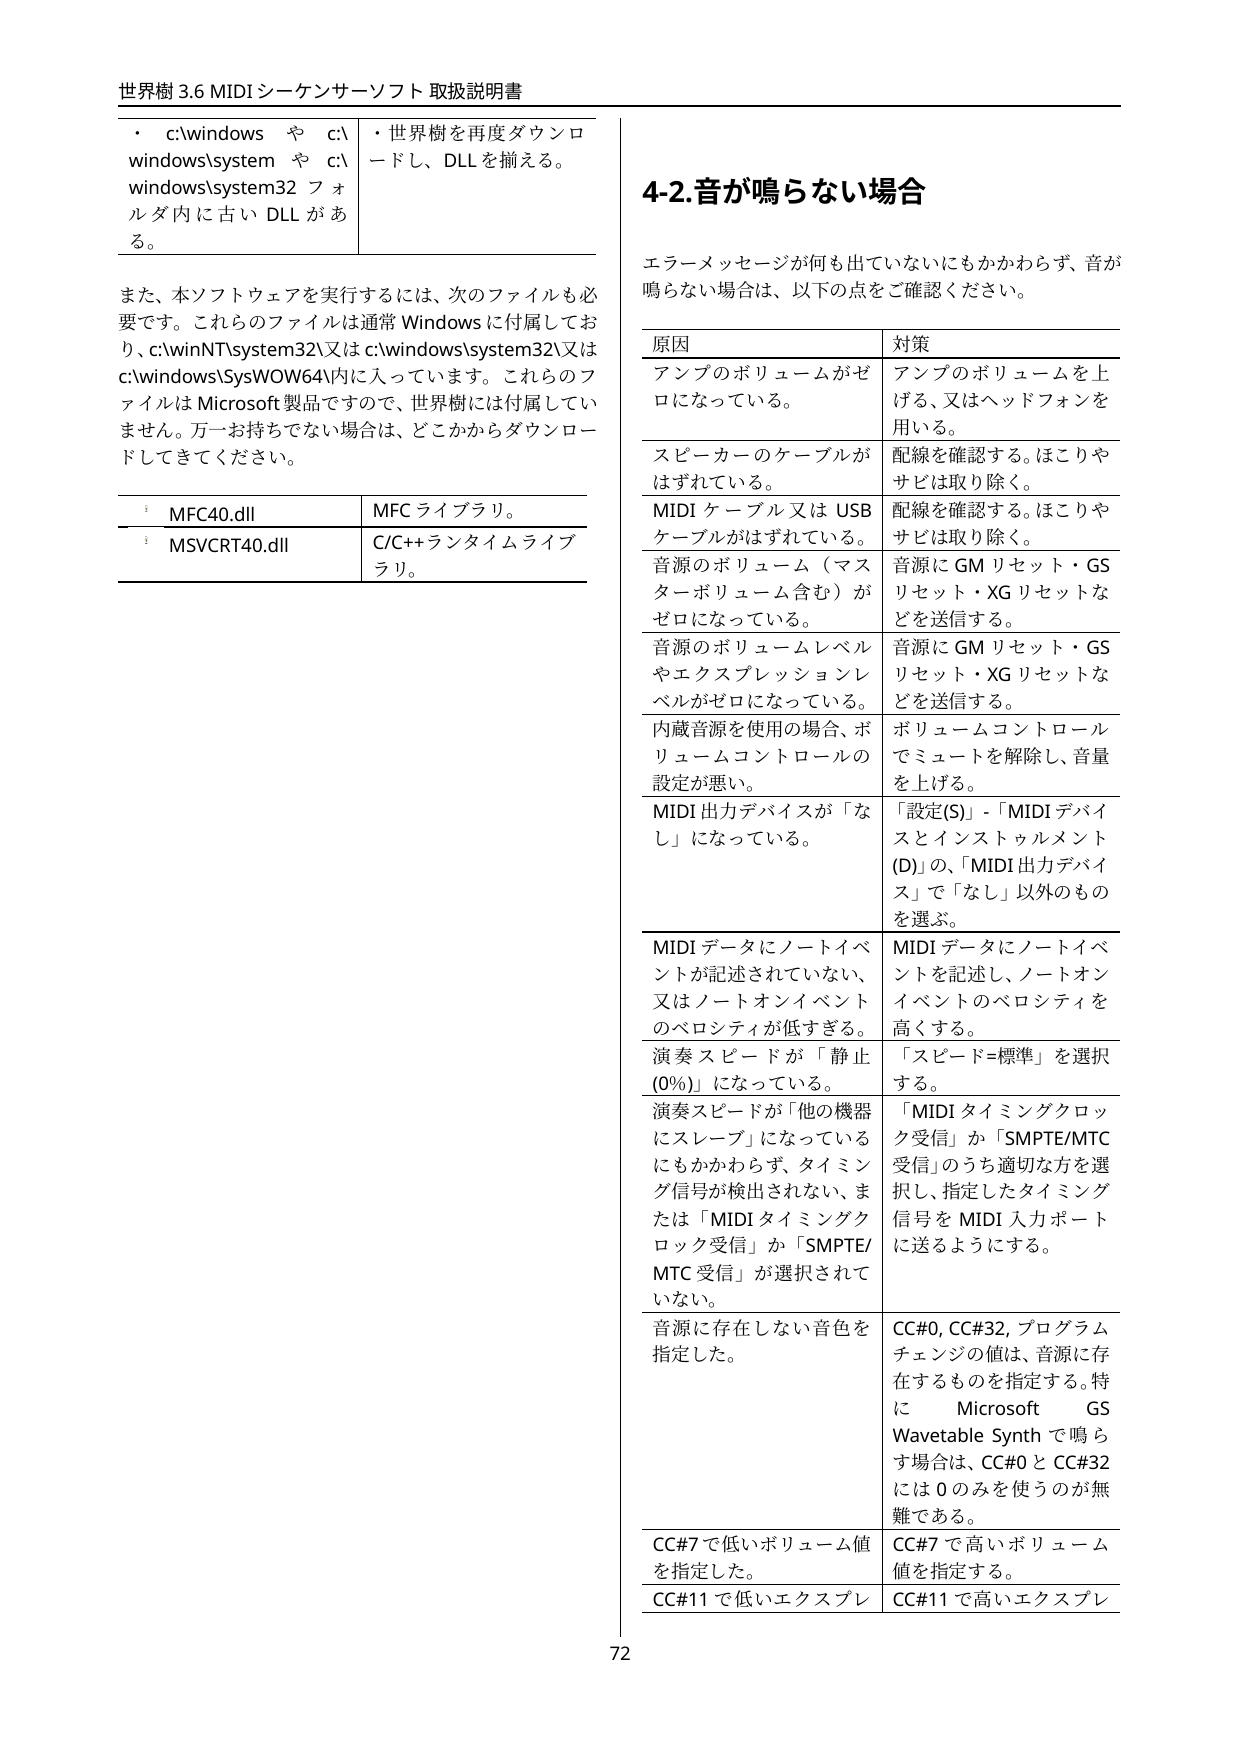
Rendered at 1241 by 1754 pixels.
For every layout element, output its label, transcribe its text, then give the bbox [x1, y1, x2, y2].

table_cell CC#0, CC#32, プログラムチェンジの値は、音源に存在するものを指定する。特にMicrosoft GS Wavetable Synthで鳴らす場合は、CC#0とCC#32には0のみを使うのが無難である。 [883, 1313, 1120, 1529]
table_cell 演奏スピードが「他の機器にスレーブ」になっているにもかかわらず、タイミング信号が検出されない、または「MIDIタイミングクロック受信」か「SMPTE/MTC受信」が選択されていない。 [642, 1096, 882, 1312]
table_cell MIDI出力デバイスが「なし」になっている。 [642, 797, 882, 931]
table_cell CC#7で低いボリューム値を指定した。 [642, 1530, 882, 1584]
table_cell CC#11で高いエクスプレ [883, 1585, 1120, 1612]
table_cell 音源に存在しない音色を指定した。 [642, 1313, 882, 1529]
table_cell 「設定(S)」 - 「MIDIデバイスとインストゥルメント(D)」の、「MIDI出力デバイス」で「なし」以外のものを選ぶ。 [883, 797, 1120, 931]
table_header 原因 [642, 330, 882, 357]
table_cell CC#11で低いエクスプレ [642, 1585, 882, 1612]
table_cell MIDIケーブル又はUSBケーブルがはずれている。 [642, 496, 882, 549]
table_cell MSVCRT40.dll [118, 528, 361, 581]
subtitle 4-2.音が鳴らない場合 [642, 169, 1122, 211]
text また、本ソフトウェアを実行するには、次のファイルも必要です。これらのファイルは通常Windowsに付属しており、c:\winNT\system32\又はc:\windows\system32\又はc:\windows\SysWOW64\内に入っています。これらのファイルはMicrosoft製品ですので、世界樹には付属していません。万一お持ちでない場合は、どこかからダウンロードしてきてください。 [118, 281, 598, 469]
table_cell 音源のボリューム（マスターボリューム含む）がゼロになっている。 [642, 551, 882, 632]
table_header MFCライブラリ。 [362, 496, 587, 526]
table_cell アンプのボリュームを上げる、又はヘッドフォンを用いる。 [883, 359, 1120, 439]
table_cell 「MIDIタイミングクロック受信」か「SMPTE/MTC受信」のうち適切な方を選択し、指定したタイミング信号をMIDI入力ポートに送るようにする。 [883, 1096, 1120, 1312]
table_header MFC40.dll [118, 496, 361, 526]
table_cell ・c:\windowsやc:\windows\systemやc:\windows\system32フォルダ内に古いDLLがある。 [118, 119, 358, 254]
table_cell 演奏スピードが「静止(0％)」になっている。 [642, 1041, 882, 1095]
table_cell 内蔵音源を使用の場合、ボリュームコントロールの設定が悪い。 [642, 715, 882, 796]
table_cell 配線を確認する。ほこりやサビは取り除く。 [883, 496, 1120, 549]
table_cell 「スピード=標準」を選択する。 [883, 1041, 1120, 1095]
table_cell 音源にGMリセット・GSリセット・XGリセットなどを送信する。 [883, 633, 1120, 713]
table_cell スピーカーのケーブルがはずれている。 [642, 441, 882, 494]
table_header 対策 [883, 330, 1120, 357]
table_cell MIDIデータにノートイベントが記述されていない、又はノートオンイベントのベロシティが低すぎる。 [642, 933, 882, 1040]
table_cell CC#7で高いボリューム値を指定する。 [883, 1530, 1120, 1584]
table_cell アンプのボリュームがゼロになっている。 [642, 359, 882, 439]
table_cell ・世界樹を再度ダウンロードし、DLLを揃える。 [359, 119, 596, 254]
table_cell 音源にGMリセット・GSリセット・XGリセットなどを送信する。 [883, 551, 1120, 632]
table_cell ボリュームコントロールでミュートを解除し、音量を上げる。 [883, 715, 1120, 796]
text エラーメッセージが何も出ていないにもかかわらず、音が鳴らない場合は、以下の点をご確認ください。 [642, 249, 1122, 303]
table_cell C/C++ランタイムライブラリ。 [362, 528, 587, 581]
table_cell MIDIデータにノートイベントを記述し、ノートオンイベントのベロシティを高くする。 [883, 933, 1120, 1040]
table_cell 配線を確認する。ほこりやサビは取り除く。 [883, 441, 1120, 494]
table_cell 音源のボリュームレベルやエクスプレッションレベルがゼロになっている。 [642, 633, 882, 713]
